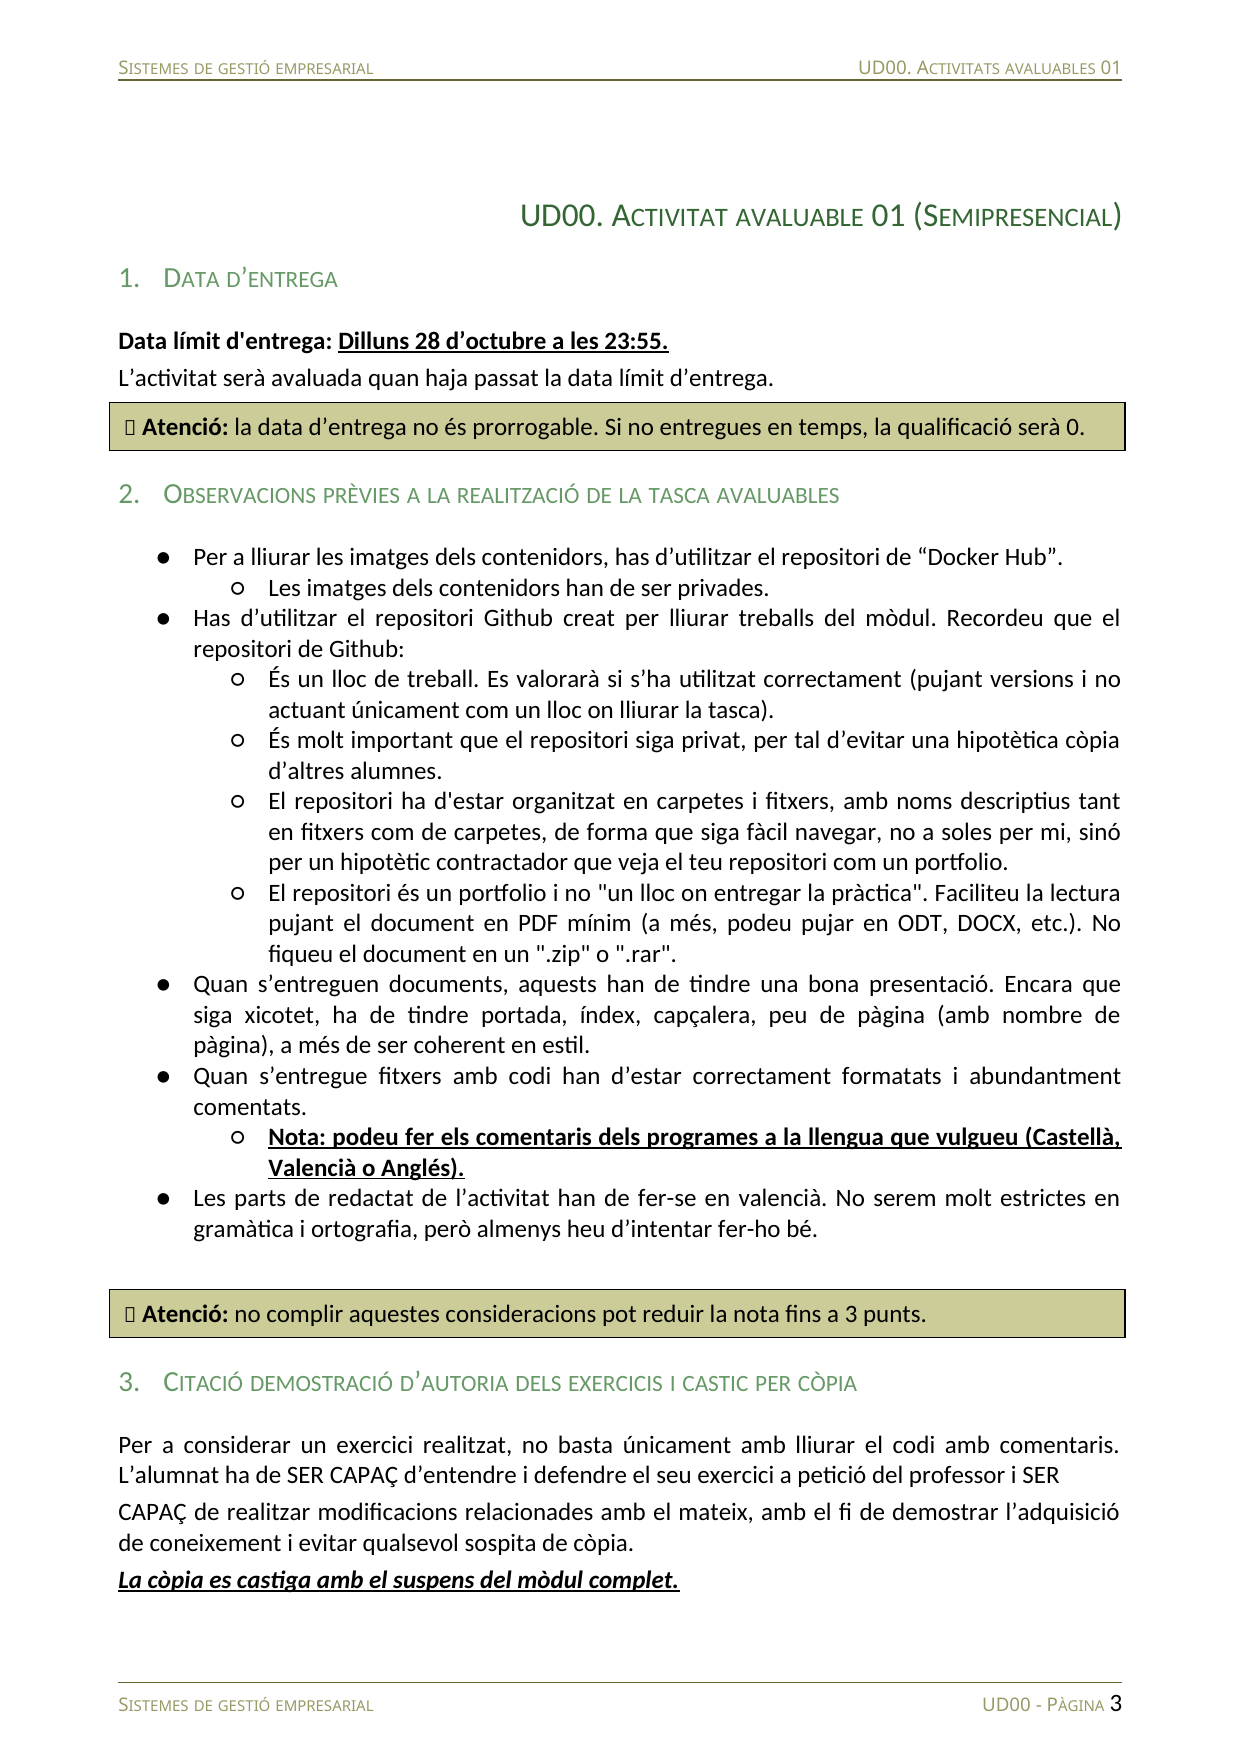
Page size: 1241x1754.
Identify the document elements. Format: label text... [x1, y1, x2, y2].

list Quan s’entregue fitxers amb codi han d’estar correctament formatats i abundantment comentats. [156, 1060, 1122, 1121]
text Data límit d'entrega: Dilluns 28 d’octubre a les 23:55. [118, 325, 1122, 356]
list És molt important que el repositori siga privat, per tal d’evitar una hipotètica còpia d’altres alumnes. [231, 724, 1122, 786]
text ❕ Atenció: la data d’entrega no és prorrogable. Si no entregues en temps, la qualificació serà 0. [110, 403, 1124, 450]
list Nota: podeu fer els comentaris dels programes a la llengua que vulgueu (Castellà, Valencià o Anglés). [231, 1121, 1122, 1182]
text Per a considerar un exercici realitzat, no basta únicament amb lliurar el codi amb comentaris. L’alumnat ha de SER CAPAÇ d’entendre i defendre el seu exercici a petició del professor i SER [118, 1429, 1122, 1490]
list El repositori és un portfolio i no "un lloc on entregar la pràctica". Faciliteu la lectura pujant el document en PDF mínim (a més, podeu pujar en ODT, DOCX, etc.). No fiqueu el document en un ".zip" o ".rar". [231, 877, 1122, 969]
list Has d’utilitzar el repositori Github creat per lliurar treballs del mòdul. Recordeu que el repositori de Github: [156, 602, 1122, 663]
text CAPAÇ de realitzar modificacions relacionades amb el mateix, amb el fi de demostrar l’adquisició de coneixement i evitar qualsevol sospita de còpia. [118, 1496, 1122, 1557]
text La còpia es castiga amb el suspens del mòdul complet. [118, 1564, 1122, 1594]
subtitle Citació demostració d’autoria dels exercicis i castic per còpia [118, 1363, 1122, 1399]
subtitle Observacions prèvies a la realització de la tasca avaluables [118, 476, 1122, 511]
text ❕ Atenció: no complir aquestes consideracions pot reduir la nota fins a 3 punts. [110, 1290, 1124, 1337]
list És un lloc de treball. Es valorarà si s’ha utilitzat correctament (pujant versions i no actuant únicament com un lloc on lliurar la tasca). [231, 663, 1122, 724]
text UD00. Activitat avaluable 01 (Semipresencial) [118, 194, 1122, 235]
text L’activitat serà avaluada quan haja passat la data límit d’entrega. [118, 362, 1122, 393]
list Les parts de redactat de l’activitat han de fer-se en valencià. No serem molt estrictes en gramàtica i ortografia, però almenys heu d’intentar fer-ho bé. [156, 1182, 1122, 1243]
list Per a lliurar les imatges dels contenidors, has d’utilitzar el repositori de “Docker Hub”. [156, 541, 1122, 572]
list Les imatges dels contenidors han de ser privades. [231, 572, 1122, 602]
list Quan s’entreguen documents, aquests han de tindre una bona presentació. Encara que siga xicotet, ha de tindre portada, índex, capçalera, peu de pàgina (amb nombre de pàgina), a més de ser coherent en estil. [156, 969, 1122, 1060]
list El repositori ha d'estar organitzat en carpetes i fitxers, amb noms descriptius tant en fitxers com de carpetes, de forma que siga fàcil navegar, no a soles per mi, sinó per un hipotètic contractador que veja el teu repositori com un portfolio. [231, 786, 1122, 877]
subtitle Data d’entrega [118, 259, 1122, 295]
